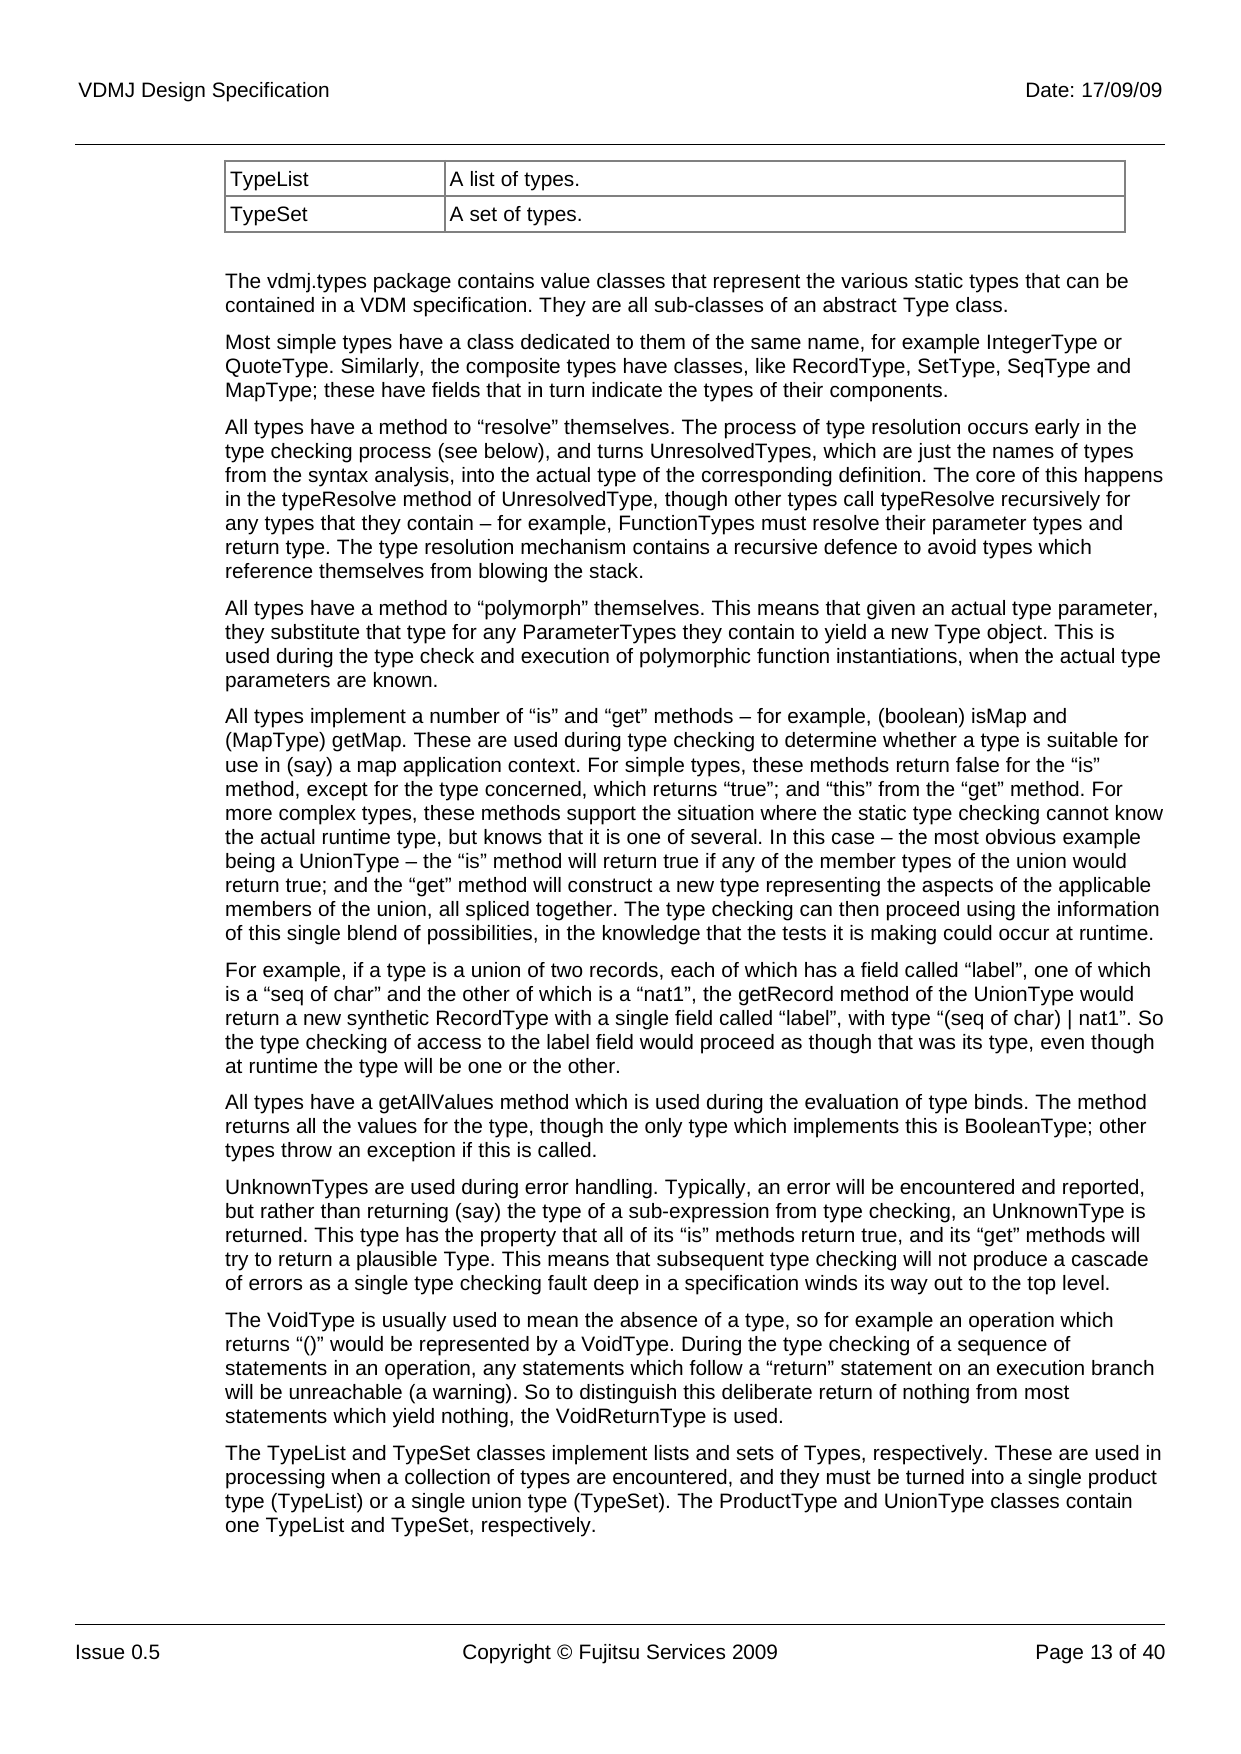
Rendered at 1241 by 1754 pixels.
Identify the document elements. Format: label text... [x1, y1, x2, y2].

text The vdmj.types package contains value classes that represent the various static types that can be contained in a VDM specification. They are all sub-classes of an abstract Type class. [225, 269, 1165, 317]
text Most simple types have a class dedicated to them of the same name, for example IntegerType or QuoteType. Similarly, the composite types have classes, like RecordType, SetType, SeqType and MapType; these have fields that in turn indicate the types of their components. [225, 330, 1165, 402]
text UnknownTypes are used during error handling. Typically, an error will be encountered and reported, but rather than returning (say) the type of a sub-expression from type checking, an UnknownType is returned. This type has the property that all of its “is” methods return true, and its “get” methods will try to return a plausible Type. This means that subsequent type checking will not produce a cascade of errors as a single type checking fault deep in a specification winds its way out to the top level. [225, 1175, 1165, 1295]
table_cell A list of types. [446, 162, 1124, 195]
table_cell A set of types. [446, 197, 1124, 231]
text For example, if a type is a union of two records, each of which has a field called “label”, one of which is a “seq of char” and the other of which is a “nat1”, the getRecord method of the UnionType would return a new synthetic RecordType with a single field called “label”, with type “(seq of char) | nat1”. So the type checking of access to the label field would proceed as though that was its type, even though at runtime the type will be one or the other. [225, 957, 1165, 1078]
text All types have a getAllValues method which is used during the evaluation of type binds. The method returns all the values for the type, though the only type which implements this is BooleanType; other types throw an exception if this is called. [225, 1090, 1165, 1162]
text The VoidType is usually used to mean the absence of a type, so for example an operation which returns “()” would be represented by a VoidType. During the type checking of a sequence of statements in an operation, any statements which follow a “return” statement on an execution branch will be unreachable (a warning). So to distinguish this deliberate return of nothing from most statements which yield nothing, the VoidReturnType is used. [225, 1308, 1165, 1428]
table_cell TypeList [226, 162, 444, 195]
text All types implement a number of “is” and “get” methods – for example, (boolean) isMap and (MapType) getMap. These are used during type checking to determine whether a type is suitable for use in (say) a map application context. For simple types, these methods return false for the “is” method, except for the type concerned, which returns “true”; and “this” from the “get” method. For more complex types, these methods support the situation where the static type checking cannot know the actual runtime type, but knows that it is one of several. In this case – the most obvious example being a UnionType – the “is” method will return true if any of the member types of the union would return true; and the “get” method will construct a new type representing the aspects of the applicable members of the union, all spliced together. The type checking can then proceed using the information of this single blend of possibilities, in the knowledge that the tests it is making could occur at runtime. [225, 704, 1165, 945]
text The TypeList and TypeSet classes implement lists and sets of Types, respectively. These are used in processing when a collection of types are encountered, and they must be turned into a single product type (TypeList) or a single union type (TypeSet). The ProductType and UnionType classes contain one TypeList and TypeSet, respectively. [225, 1441, 1165, 1537]
text All types have a method to “resolve” themselves. The process of type resolution occurs early in the type checking process (see below), and turns UnresolvedTypes, which are just the names of types from the syntax analysis, into the actual type of the corresponding definition. The core of this happens in the typeResolve method of UnresolvedType, though other types call typeResolve recursively for any types that they contain – for example, FunctionTypes must resolve their parameter types and return type. The type resolution mechanism contains a recursive defence to avoid types which reference themselves from blowing the stack. [225, 415, 1165, 583]
text All types have a method to “polymorph” themselves. This means that given an actual type parameter, they substitute that type for any ParameterTypes they contain to yield a new Type object. This is used during the type check and execution of polymorphic function instantiations, when the actual type parameters are known. [225, 596, 1165, 692]
table_cell TypeSet [226, 197, 444, 231]
